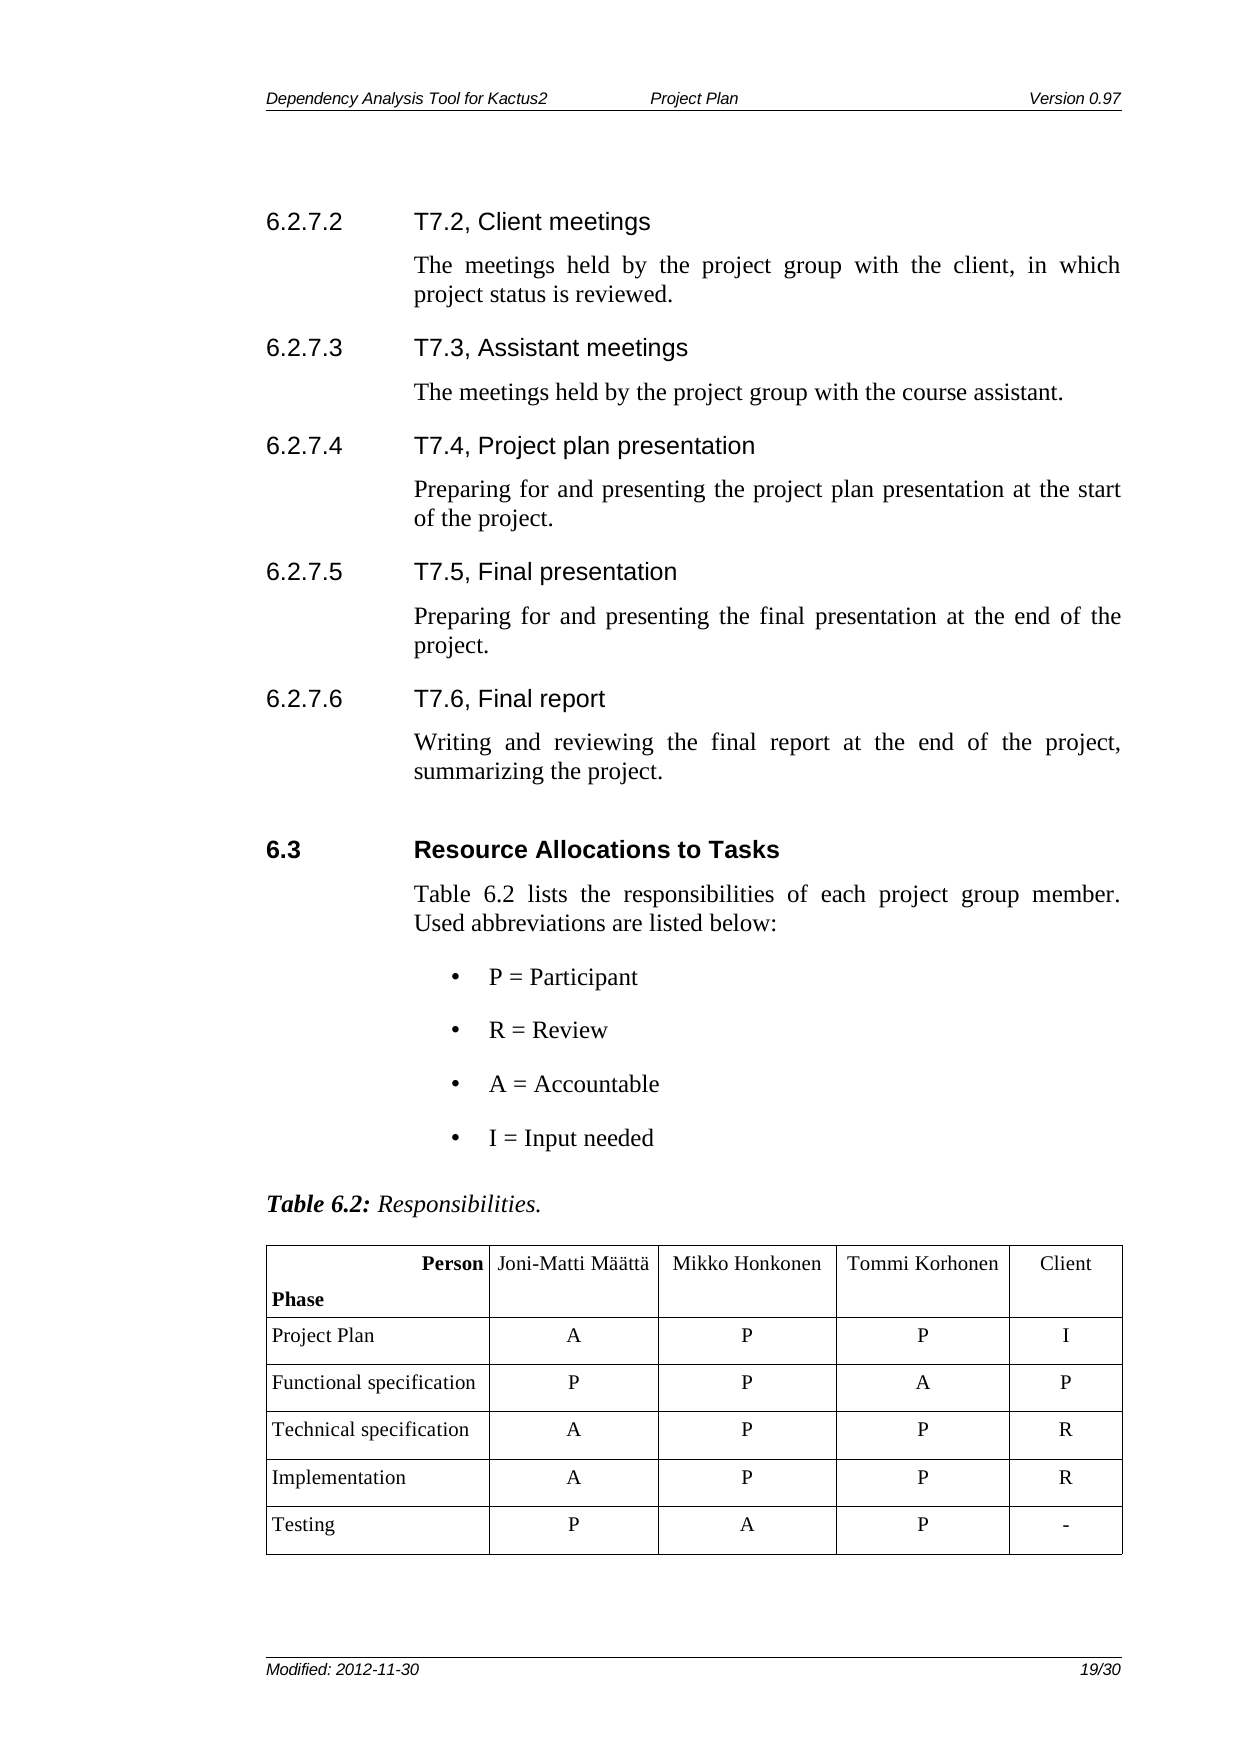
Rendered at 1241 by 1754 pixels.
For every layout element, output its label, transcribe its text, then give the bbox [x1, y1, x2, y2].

table_cell P [659, 1365, 836, 1411]
list A = Accountable [451, 1069, 1122, 1098]
text The meetings held by the project group with the client, in which project status is reviewed. [413, 250, 1122, 308]
list R = Review [451, 1015, 1122, 1044]
table_header Mikko Honkonen [659, 1246, 836, 1317]
table_cell P [837, 1460, 1009, 1506]
list P = Participant [451, 961, 1122, 991]
text Writing and reviewing the final report at the end of the project, summarizing the project. [413, 727, 1122, 785]
table_cell Technical specification [267, 1412, 489, 1459]
table_cell Functional specification [267, 1365, 489, 1411]
table_cell P [659, 1318, 836, 1364]
table_cell A [490, 1318, 658, 1364]
text Table 6.2 lists the responsibilities of each project group member. Used abbreviations are listed below: [413, 878, 1122, 937]
subtitle T7.3, Assistant meetings [266, 333, 1122, 362]
table_cell P [659, 1412, 836, 1459]
table_header Joni-Matti Määttä [490, 1246, 658, 1317]
table_cell P [837, 1318, 1009, 1364]
table_cell P [490, 1365, 658, 1411]
table_cell A [490, 1460, 658, 1506]
table_cell - [1010, 1507, 1122, 1554]
text Preparing for and presenting the project plan presentation at the start of the project. [413, 474, 1122, 532]
text The meetings held by the project group with the course assistant. [413, 377, 1122, 406]
table_cell P [837, 1507, 1009, 1554]
list I = Input needed [451, 1123, 1122, 1152]
subtitle T7.4, Project plan presentation [266, 431, 1122, 460]
subtitle Resource Allocations to Tasks [266, 835, 1122, 864]
table_header Tommi Korhonen [837, 1246, 1009, 1317]
table_cell I [1010, 1318, 1122, 1364]
table_cell A [490, 1412, 658, 1459]
table_cell P [659, 1460, 836, 1506]
table_cell P [837, 1412, 1009, 1459]
table_header Person [267, 1246, 489, 1281]
table_cell R [1010, 1412, 1122, 1459]
text Preparing for and presenting the final presentation at the end of the project. [413, 601, 1122, 659]
subtitle T7.6, Final report [266, 683, 1122, 713]
table_cell R [1010, 1460, 1122, 1506]
subtitle T7.5, Final presentation [266, 557, 1122, 586]
subtitle T7.2, Client meetings [266, 207, 1122, 236]
table_cell P [490, 1507, 658, 1554]
table_cell Phase [267, 1281, 489, 1317]
table_cell A [659, 1507, 836, 1554]
text Table 6.2: Responsibilities. [266, 1189, 1122, 1218]
table_cell A [837, 1365, 1009, 1411]
table_cell Project Plan [267, 1318, 489, 1364]
table_header Client [1010, 1246, 1122, 1317]
table_cell Testing [267, 1507, 489, 1554]
table_cell Implementation [267, 1460, 489, 1506]
table_cell P [1010, 1365, 1122, 1411]
